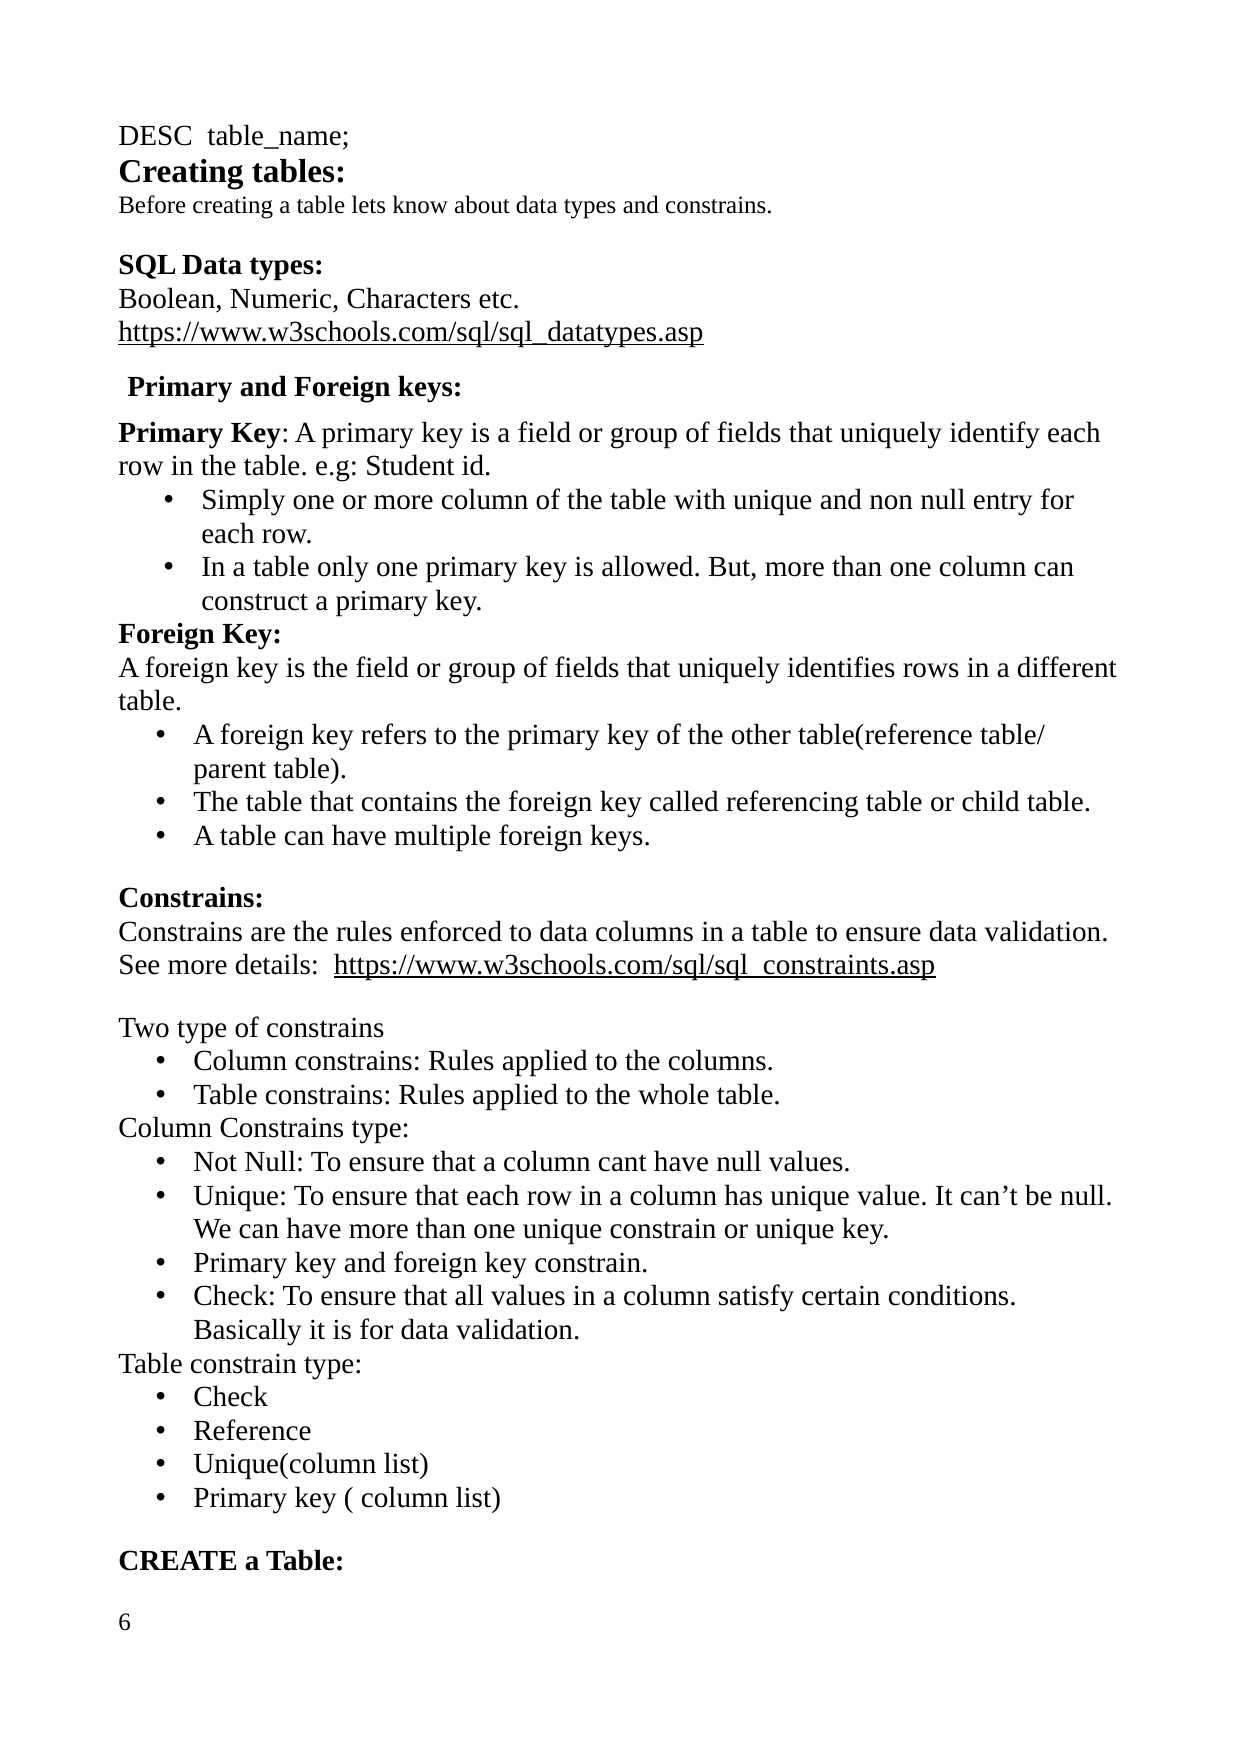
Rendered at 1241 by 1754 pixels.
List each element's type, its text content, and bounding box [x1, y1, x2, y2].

text SQL Data types: [118, 247, 1122, 281]
subtitle Primary and Foreign keys: [118, 369, 1107, 402]
text A foreign key is the field or group of fields that uniquely identifies rows in a different table. [118, 650, 1122, 717]
list Unique(column list) [156, 1447, 1122, 1480]
list A table can have multiple foreign keys. [156, 818, 1122, 852]
text DESC table_name; [118, 118, 1122, 152]
list Primary key and foreign key constrain. [156, 1245, 1122, 1278]
text https://www.w3schools.com/sql/sql_datatypes.asp [118, 314, 1122, 348]
list Not Null: To ensure that a column cant have null values. [156, 1144, 1122, 1178]
list Unique: To ensure that each row in a column has unique value. It can’t be null. We can have more than one unique constrain or unique key. [156, 1178, 1122, 1245]
text Boolean, Numeric, Characters etc. [118, 281, 1122, 314]
text CREATE a Table: [118, 1543, 1122, 1576]
text Constrains: [118, 880, 1122, 914]
list Simply one or more column of the table with unique and non null entry for each row. [163, 482, 1122, 549]
text Column Constrains type: [118, 1111, 1122, 1144]
list Primary key ( column list) [156, 1480, 1122, 1514]
text Table constrain type: [118, 1346, 1122, 1379]
text Foreign Key: [118, 616, 1122, 650]
text Before creating a table lets know about data types and constrains. [118, 190, 1122, 219]
list The table that contains the foreign key called referencing table or child table. [156, 784, 1122, 818]
text Constrains are the rules enforced to data columns in a table to ensure data validation. [118, 914, 1122, 947]
list In a table only one primary key is allowed. But, more than one column can construct a primary key. [163, 549, 1122, 616]
text See more details: https://www.w3schools.com/sql/sql_constraints.asp [118, 947, 1122, 981]
list Table constrains: Rules applied to the whole table. [156, 1077, 1122, 1111]
list Reference [156, 1413, 1122, 1447]
text Creating tables: [118, 152, 1122, 190]
text Primary Key: A primary key is a field or group of fields that uniquely identify each row in the table. e.g: Student id. [118, 415, 1122, 482]
text Two type of constrains [118, 1010, 1122, 1043]
list A foreign key refers to the primary key of the other table(reference table/ parent table). [156, 717, 1122, 784]
list Check [156, 1379, 1122, 1413]
list Check: To ensure that all values in a column satisfy certain conditions. Basically it is for data validation. [156, 1278, 1122, 1346]
list Column constrains: Rules applied to the columns. [156, 1043, 1122, 1077]
